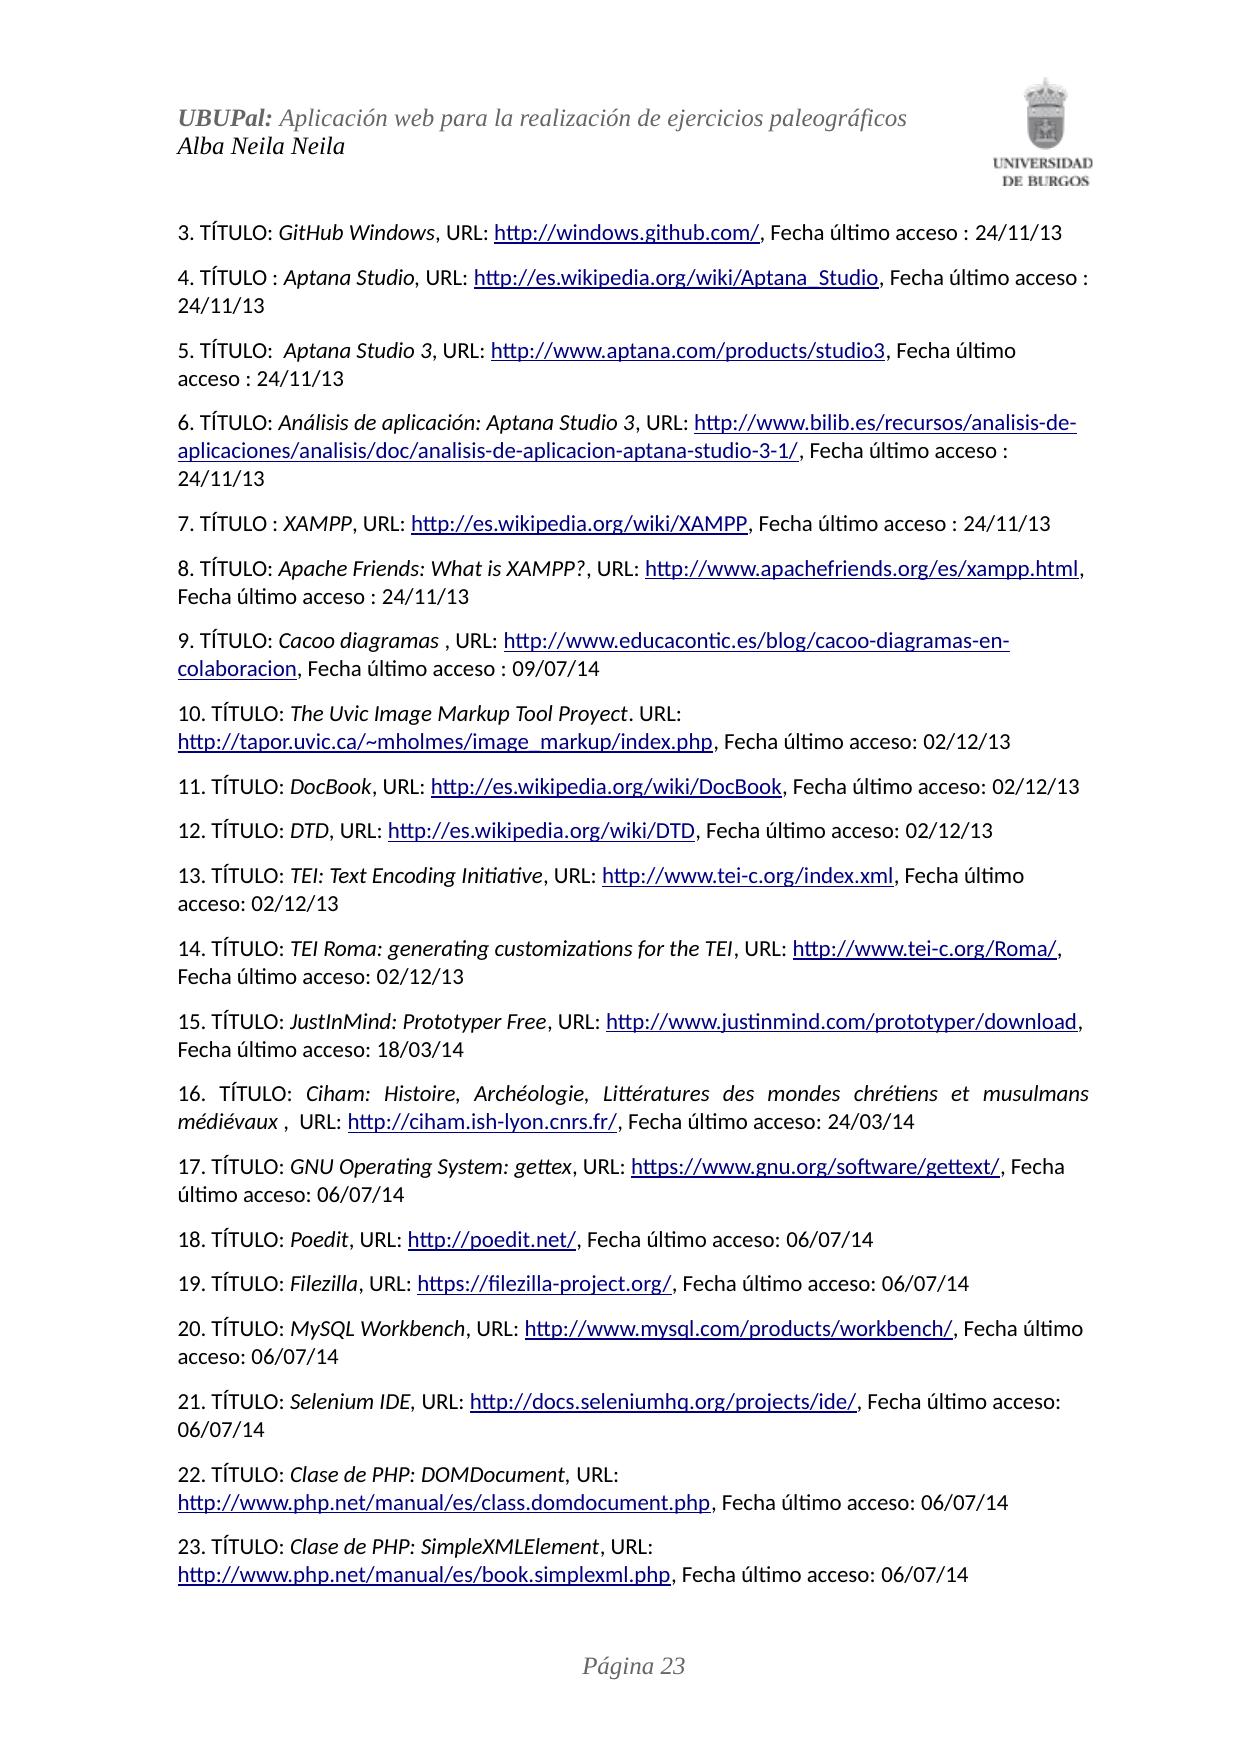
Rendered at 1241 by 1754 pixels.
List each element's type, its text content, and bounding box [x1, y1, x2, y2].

text 4. TÍTULO : Aptana Studio, URL: http://es.wikipedia.org/wiki/Aptana_Studio, Fecha último acceso : 24/11/13 [177, 263, 1092, 319]
text 15. TÍTULO: JustInMind: Prototyper Free, URL: http://www.justinmind.com/prototyper/download, Fecha último acceso: 18/03/14 [177, 1007, 1092, 1063]
text 20. TÍTULO: MySQL Workbench, URL: http://www.mysql.com/products/workbench/, Fecha último acceso: 06/07/14 [177, 1314, 1092, 1370]
text 18. TÍTULO: Poedit, URL: http://poedit.net/, Fecha último acceso: 06/07/14 [177, 1225, 1092, 1253]
text 21. TÍTULO: Selenium IDE, URL: http://docs.seleniumhq.org/projects/ide/, Fecha último acceso: 06/07/14 [177, 1387, 1092, 1443]
text 7. TÍTULO : XAMPP, URL: http://es.wikipedia.org/wiki/XAMPP, Fecha último acceso : 24/11/13 [177, 509, 1092, 537]
text 11. TÍTULO: DocBook, URL: http://es.wikipedia.org/wiki/DocBook, Fecha último acceso: 02/12/13 [177, 772, 1092, 800]
text 16. TÍTULO: Ciham: Histoire, Archéologie, Littératures des mondes chrétiens et musulmans médiévaux , URL: http://ciham.ish-lyon.cnrs.fr/, Fecha último acceso: 24/03/14 [177, 1079, 1092, 1136]
picture [993, 77, 1093, 186]
text 9. TÍTULO: Cacoo diagramas , URL: http://www.educacontic.es/blog/cacoo-diagramas-en-colaboracion, Fecha último acceso : 09/07/14 [177, 627, 1092, 683]
text 14. TÍTULO: TEI Roma: generating customizations for the TEI, URL: http://www.tei-c.org/Roma/, Fecha último acceso: 02/12/13 [177, 934, 1092, 990]
text 10. TÍTULO: The Uvic Image Markup Tool Proyect. URL: http://tapor.uvic.ca/~mholmes/image_markup/index.php, Fecha último acceso: 02/12/13 [177, 699, 1092, 755]
text 17. TÍTULO: GNU Operating System: gettex, URL: https://www.gnu.org/software/gettext/, Fecha último acceso: 06/07/14 [177, 1152, 1092, 1208]
text 12. TÍTULO: DTD, URL: http://es.wikipedia.org/wiki/DTD, Fecha último acceso: 02/12/13 [177, 817, 1092, 845]
text 8. TÍTULO: Apache Friends: What is XAMPP?, URL: http://www.apachefriends.org/es/xampp.html, Fecha último acceso : 24/11/13 [177, 554, 1092, 610]
text 23. TÍTULO: Clase de PHP: SimpleXMLElement, URL: http://www.php.net/manual/es/book.simplexml.php, Fecha último acceso: 06/07/14 [177, 1532, 1092, 1588]
text 3. TÍTULO: GitHub Windows, URL: http://windows.github.com/, Fecha último acceso : 24/11/13 [177, 218, 1092, 246]
text 6. TÍTULO: Análisis de aplicación: Aptana Studio 3, URL: http://www.bilib.es/recursos/analisis-de-aplicaciones/analisis/doc/analisis-de-aplicacion-aptana-studio-3-1/, Fecha último acceso : 24/11/13 [177, 408, 1092, 492]
text 5. TÍTULO: Aptana Studio 3, URL: http://www.aptana.com/products/studio3, Fecha último acceso : 24/11/13 [177, 336, 1092, 392]
text 22. TÍTULO: Clase de PHP: DOMDocument, URL: http://www.php.net/manual/es/class.domdocument.php, Fecha último acceso: 06/07/14 [177, 1460, 1092, 1516]
text 13. TÍTULO: TEI: Text Encoding Initiative, URL: http://www.tei-c.org/index.xml, Fecha último acceso: 02/12/13 [177, 861, 1092, 917]
text 19. TÍTULO: Filezilla, URL: https://filezilla-project.org/, Fecha último acceso: 06/07/14 [177, 1269, 1092, 1298]
